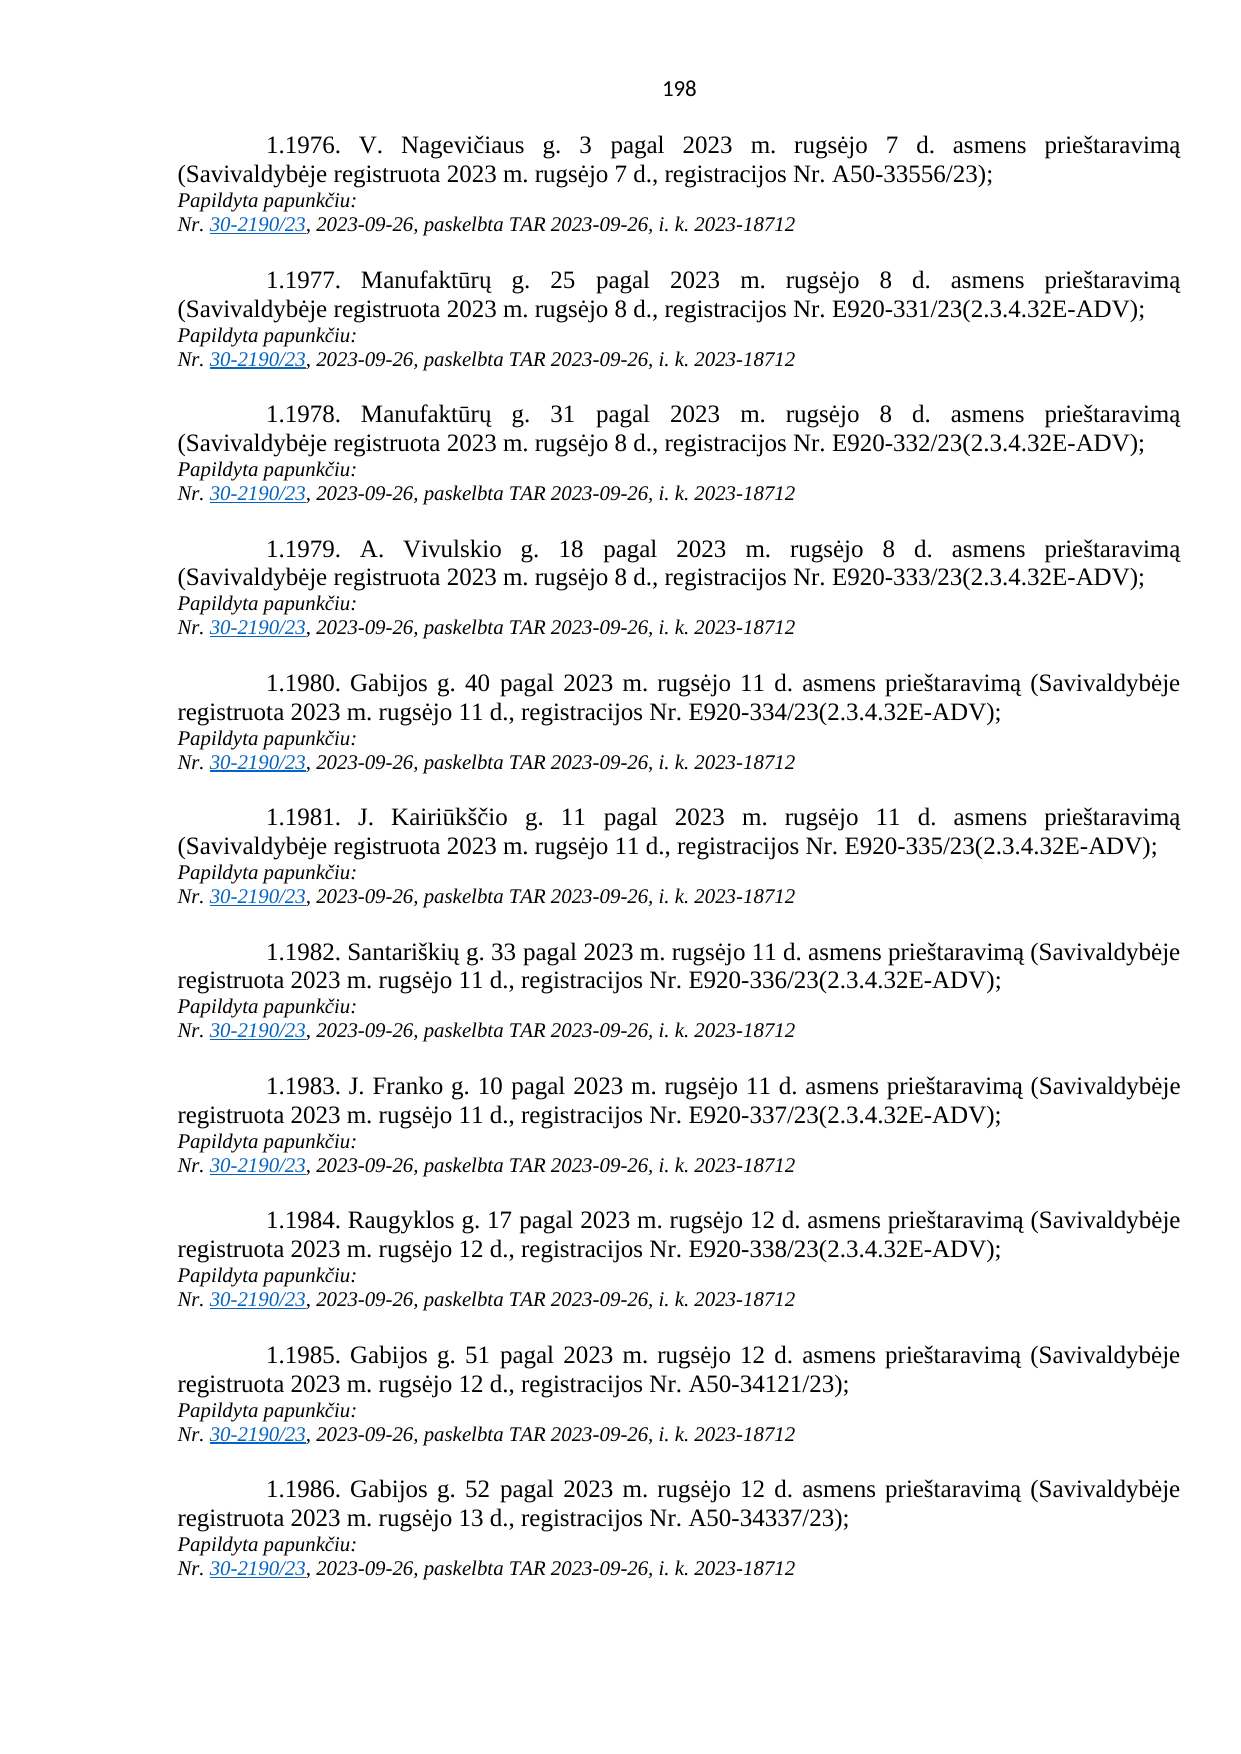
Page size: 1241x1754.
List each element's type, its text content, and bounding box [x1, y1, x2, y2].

text 1.1977. Manufaktūrų g. 25 pagal 2023 m. rugsėjo 8 d. asmens prieštaravimą (Savivaldybėje registruota 2023 m. rugsėjo 8 d., registracijos Nr. E920-331/23(2.3.4.32E-ADV); [177, 265, 1181, 322]
text Nr. 30-2190/23, 2023-09-26, paskelbta TAR 2023-09-26, i. k. 2023-18712 [177, 212, 1181, 236]
text Nr. 30-2190/23, 2023-09-26, paskelbta TAR 2023-09-26, i. k. 2023-18712 [177, 481, 1181, 505]
text 1.1981. J. Kairiūkščio g. 11 pagal 2023 m. rugsėjo 11 d. asmens prieštaravimą (Savivaldybėje registruota 2023 m. rugsėjo 11 d., registracijos Nr. E920-335/23(2.3.4.32E-ADV); [177, 802, 1181, 860]
text Papildyta papunkčiu: [177, 860, 1181, 884]
text Nr. 30-2190/23, 2023-09-26, paskelbta TAR 2023-09-26, i. k. 2023-18712 [177, 1556, 1181, 1580]
text Nr. 30-2190/23, 2023-09-26, paskelbta TAR 2023-09-26, i. k. 2023-18712 [177, 1287, 1181, 1311]
text 1.1983. J. Franko g. 10 pagal 2023 m. rugsėjo 11 d. asmens prieštaravimą (Savivaldybėje registruota 2023 m. rugsėjo 11 d., registracijos Nr. E920-337/23(2.3.4.32E-ADV); [177, 1071, 1181, 1129]
text 1.1986. Gabijos g. 52 pagal 2023 m. rugsėjo 12 d. asmens prieštaravimą (Savivaldybėje registruota 2023 m. rugsėjo 13 d., registracijos Nr. A50-34337/23); [177, 1474, 1181, 1532]
text Nr. 30-2190/23, 2023-09-26, paskelbta TAR 2023-09-26, i. k. 2023-18712 [177, 1422, 1181, 1446]
text Papildyta papunkčiu: [177, 322, 1181, 347]
text Papildyta papunkčiu: [177, 188, 1181, 212]
text 1.1979. A. Vivulskio g. 18 pagal 2023 m. rugsėjo 8 d. asmens prieštaravimą (Savivaldybėje registruota 2023 m. rugsėjo 8 d., registracijos Nr. E920-333/23(2.3.4.32E-ADV); [177, 534, 1181, 591]
text Papildyta papunkčiu: [177, 1263, 1181, 1287]
text 1.1976. V. Nagevičiaus g. 3 pagal 2023 m. rugsėjo 7 d. asmens prieštaravimą (Savivaldybėje registruota 2023 m. rugsėjo 7 d., registracijos Nr. A50-33556/23); [177, 131, 1181, 188]
text Nr. 30-2190/23, 2023-09-26, paskelbta TAR 2023-09-26, i. k. 2023-18712 [177, 1018, 1181, 1042]
text Nr. 30-2190/23, 2023-09-26, paskelbta TAR 2023-09-26, i. k. 2023-18712 [177, 347, 1181, 371]
text Papildyta papunkčiu: [177, 1129, 1181, 1153]
text Papildyta papunkčiu: [177, 1397, 1181, 1422]
text Papildyta papunkčiu: [177, 726, 1181, 750]
text Nr. 30-2190/23, 2023-09-26, paskelbta TAR 2023-09-26, i. k. 2023-18712 [177, 884, 1181, 908]
text Nr. 30-2190/23, 2023-09-26, paskelbta TAR 2023-09-26, i. k. 2023-18712 [177, 1153, 1181, 1177]
text Nr. 30-2190/23, 2023-09-26, paskelbta TAR 2023-09-26, i. k. 2023-18712 [177, 615, 1181, 639]
text 1.1984. Raugyklos g. 17 pagal 2023 m. rugsėjo 12 d. asmens prieštaravimą (Savivaldybėje registruota 2023 m. rugsėjo 12 d., registracijos Nr. E920-338/23(2.3.4.32E-ADV); [177, 1206, 1181, 1263]
text Papildyta papunkčiu: [177, 994, 1181, 1018]
text 1.1978. Manufaktūrų g. 31 pagal 2023 m. rugsėjo 8 d. asmens prieštaravimą (Savivaldybėje registruota 2023 m. rugsėjo 8 d., registracijos Nr. E920-332/23(2.3.4.32E-ADV); [177, 399, 1181, 457]
text 1.1985. Gabijos g. 51 pagal 2023 m. rugsėjo 12 d. asmens prieštaravimą (Savivaldybėje registruota 2023 m. rugsėjo 12 d., registracijos Nr. A50-34121/23); [177, 1340, 1181, 1397]
text Papildyta papunkčiu: [177, 591, 1181, 615]
text Papildyta papunkčiu: [177, 457, 1181, 481]
text Nr. 30-2190/23, 2023-09-26, paskelbta TAR 2023-09-26, i. k. 2023-18712 [177, 750, 1181, 774]
text 1.1980. Gabijos g. 40 pagal 2023 m. rugsėjo 11 d. asmens prieštaravimą (Savivaldybėje registruota 2023 m. rugsėjo 11 d., registracijos Nr. E920-334/23(2.3.4.32E-ADV); [177, 668, 1181, 726]
text 1.1982. Santariškių g. 33 pagal 2023 m. rugsėjo 11 d. asmens prieštaravimą (Savivaldybėje registruota 2023 m. rugsėjo 11 d., registracijos Nr. E920-336/23(2.3.4.32E-ADV); [177, 937, 1181, 994]
text Papildyta papunkčiu: [177, 1532, 1181, 1556]
